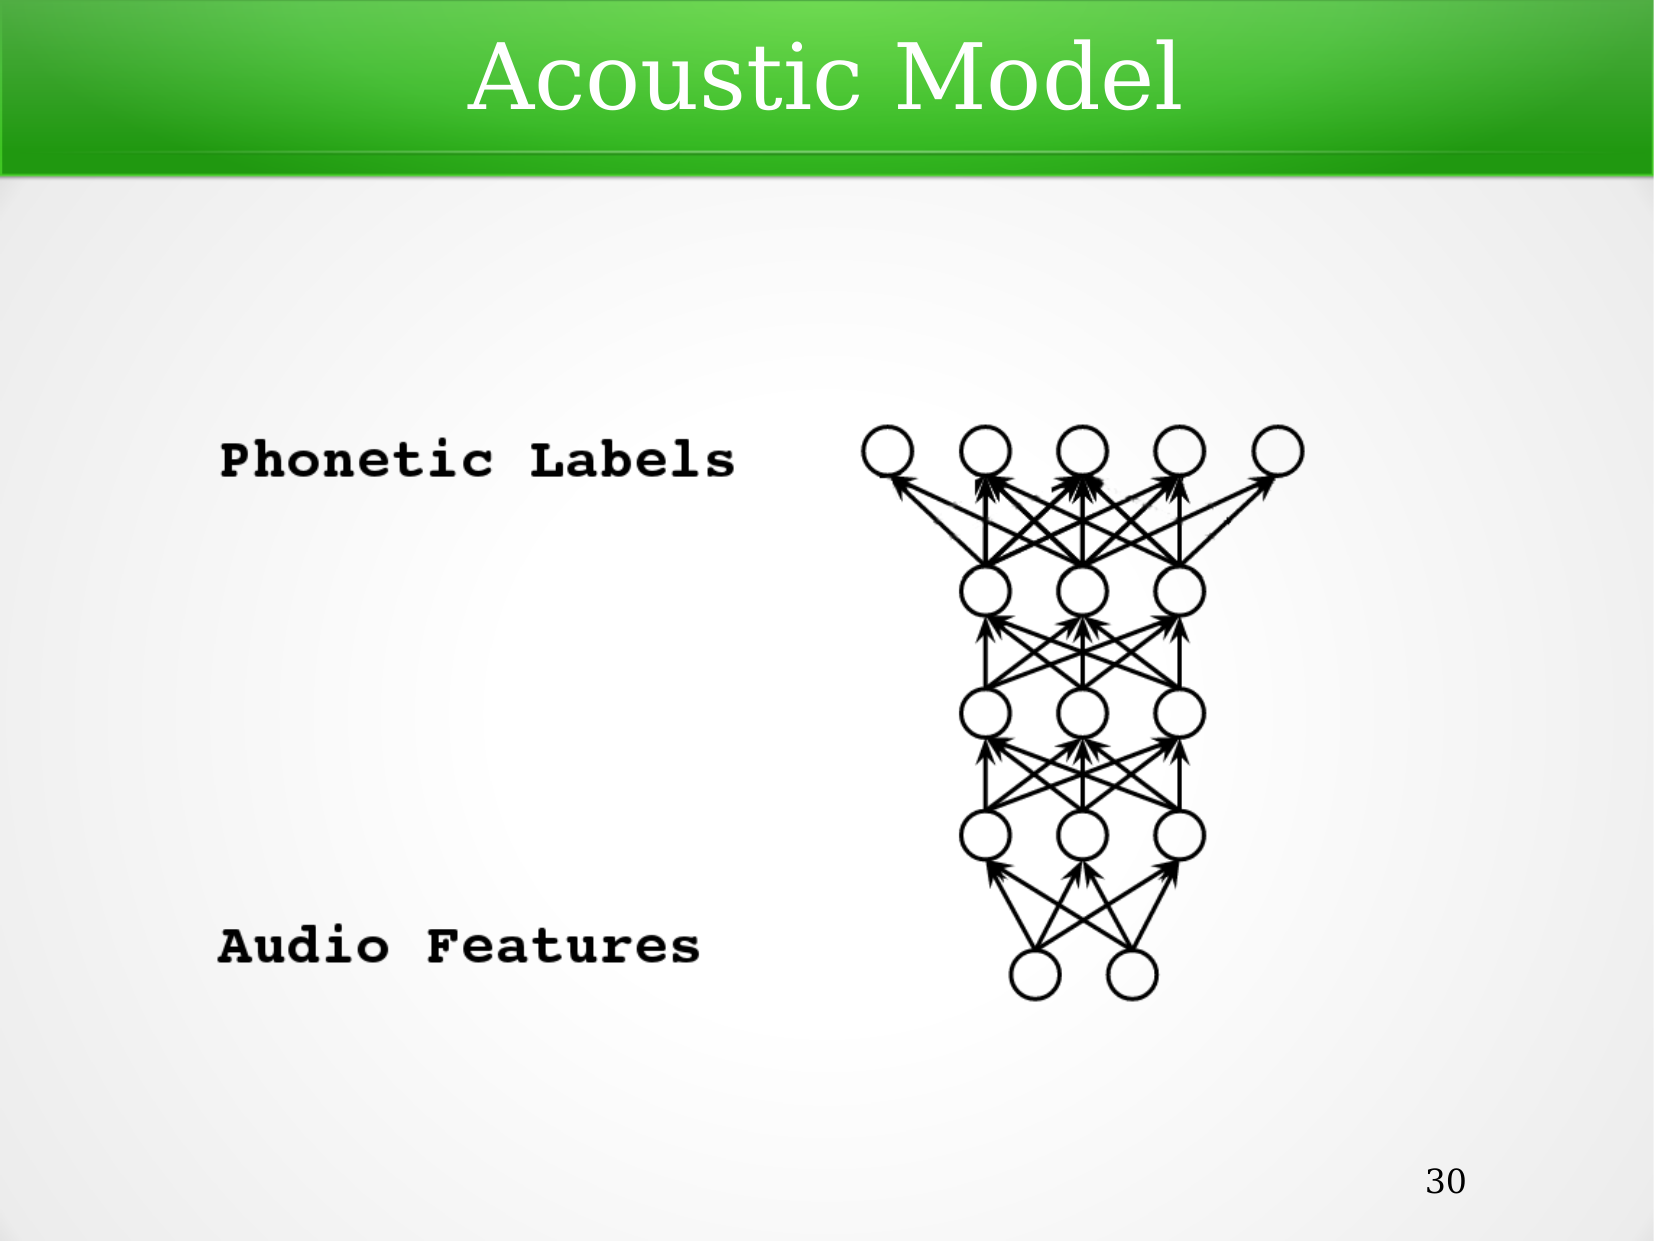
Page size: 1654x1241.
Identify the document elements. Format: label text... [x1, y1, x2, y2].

title Acoustic Model [82, 11, 1571, 154]
picture [0, 0, 1654, 1241]
